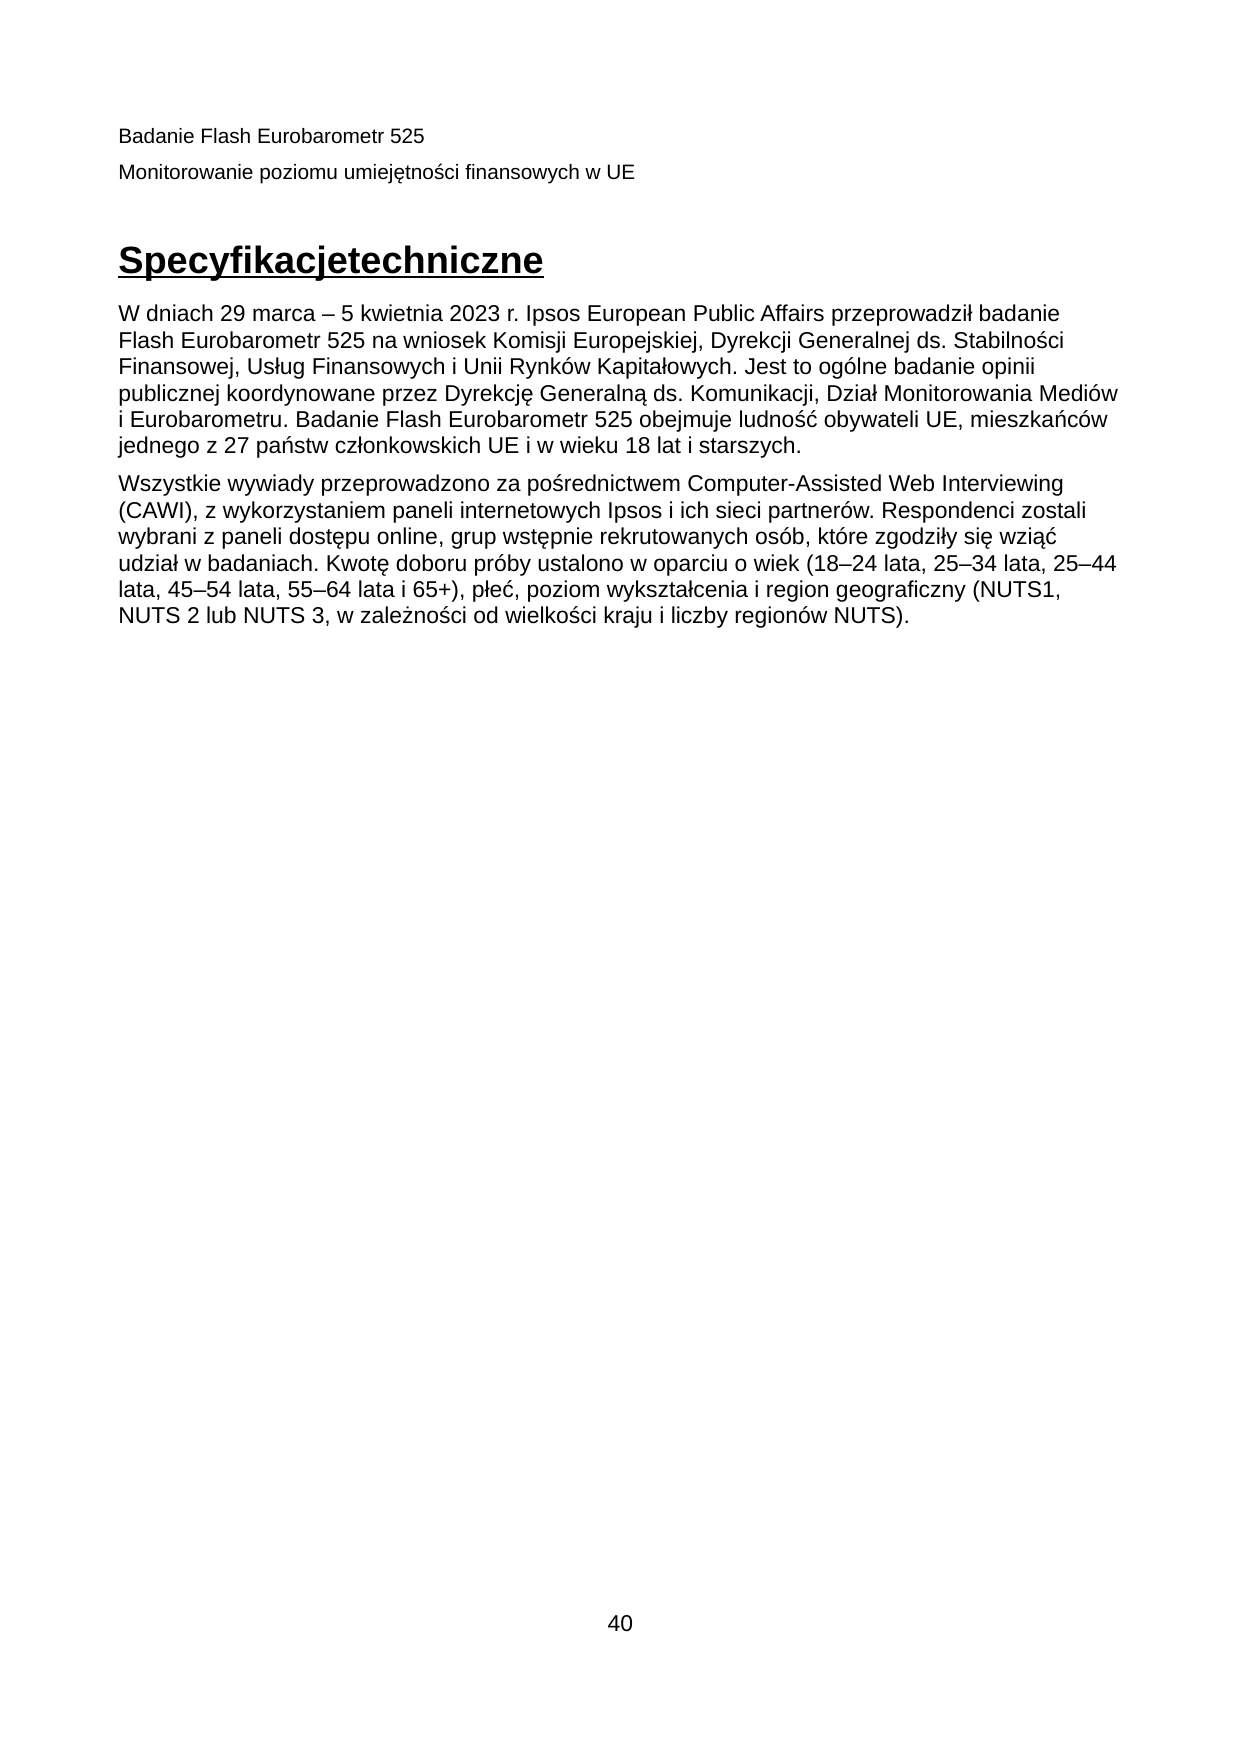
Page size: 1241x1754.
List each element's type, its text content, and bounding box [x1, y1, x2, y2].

text Wszystkie wywiady przeprowadzono za pośrednictwem Computer-Assisted Web Interviewing (CAWI), z wykorzystaniem paneli internetowych Ipsos i ich sieci partnerów. Respondenci zostali wybrani z paneli dostępu online, grup wstępnie rekrutowanych osób, które zgodziły się wziąć udział w badaniach. Kwotę doboru próby ustalono w oparciu o wiek (18–24 lata, 25–34 lata, 25–44 lata, 45–54 lata, 55–64 lata i 65+), płeć, poziom wykształcenia i region geograficzny (NUTS1, NUTS 2 lub NUTS 3, w zależności od wielkości kraju i liczby regionów NUTS). [118, 470, 1122, 628]
text W dniach 29 marca – 5 kwietnia 2023 r. Ipsos European Public Affairs przeprowadził badanie Flash Eurobarometr 525 na wniosek Komisji Europejskiej, Dyrekcji Generalnej ds. Stabilności Finansowej, Usług Finansowych i Unii Rynków Kapitałowych. Jest to ogólne badanie opinii publicznej koordynowane przez Dyrekcję Generalną ds. Komunikacji, Dział Monitorowania Mediów i Eurobarometru. Badanie Flash Eurobarometr 525 obejmuje ludność obywateli UE, mieszkańców jednego z 27 państw członkowskich UE i w wieku 18 lat i starszych. [118, 300, 1122, 458]
subtitle Specyfikacjetechniczne [118, 238, 1122, 282]
